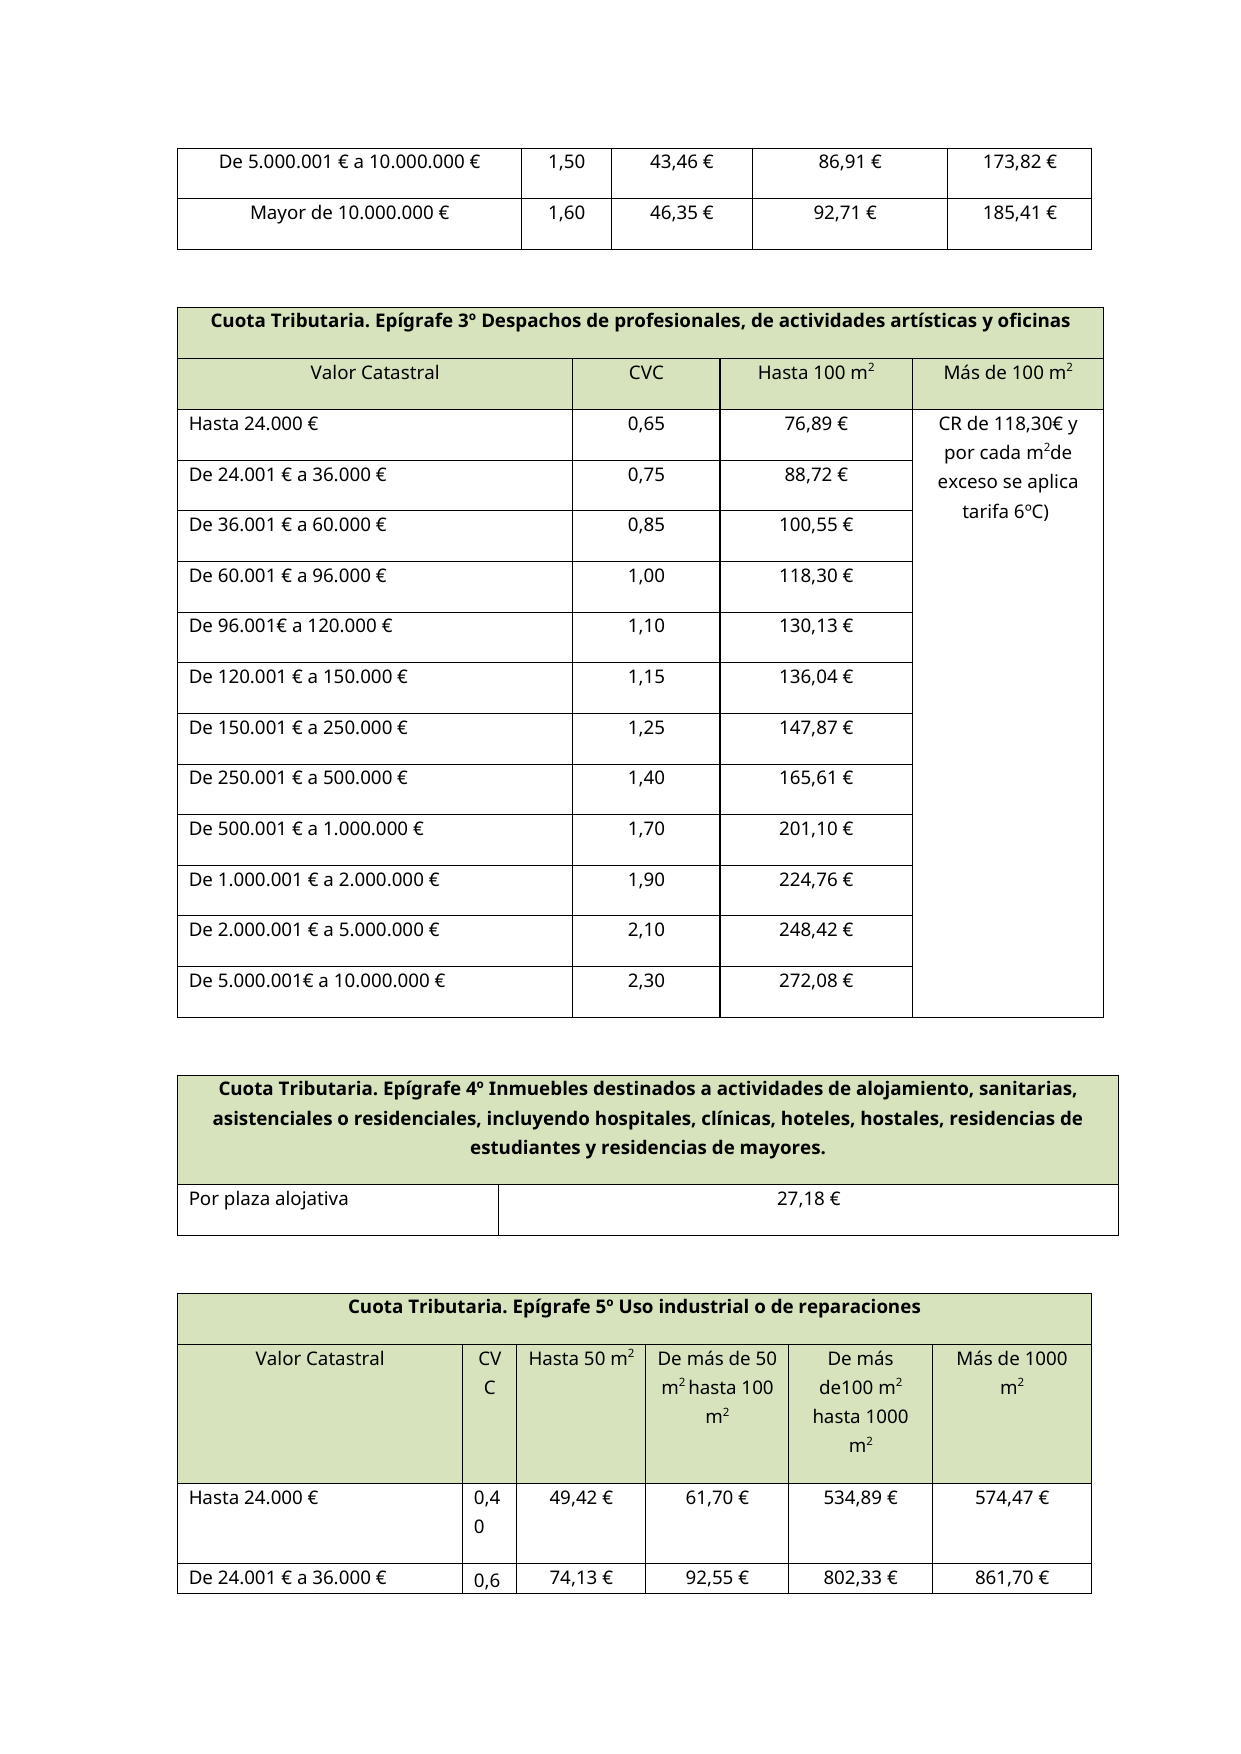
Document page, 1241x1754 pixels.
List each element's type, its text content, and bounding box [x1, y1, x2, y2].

table_header Cuota Tributaria. Epígrafe 5º Uso industrial o de reparaciones [178, 1294, 1091, 1344]
table_cell 92,55 € [646, 1564, 788, 1593]
table_cell 0,40 [463, 1484, 516, 1563]
table_cell 61,70 € [646, 1484, 788, 1563]
table_cell 248,42 € [721, 916, 912, 966]
table_cell De 96.001€ a 120.000 € [178, 613, 572, 662]
table_cell De 5.000.001€ a 10.000.000 € [178, 967, 572, 1017]
table_cell CVC [463, 1345, 516, 1483]
table_cell 0,75 [573, 461, 719, 510]
table_cell 574,47 € [933, 1484, 1091, 1563]
table_cell 74,13 € [517, 1564, 645, 1593]
table_cell 201,10 € [721, 815, 912, 865]
table_cell De 1.000.001 € a 2.000.000 € [178, 866, 572, 915]
table_cell 1,00 [573, 562, 719, 612]
table_cell Hasta 24.000 € [178, 410, 572, 460]
table_cell 0,65 [573, 410, 719, 460]
table_cell De 2.000.001 € a 5.000.000 € [178, 916, 572, 966]
table_cell De más de 50 m2 hasta 100 m2 [646, 1345, 788, 1483]
table_cell 1,15 [573, 663, 719, 713]
table_cell De 120.001 € a 150.000 € [178, 663, 572, 713]
table_cell Hasta 50 m2 [517, 1345, 645, 1483]
table_cell Hasta 24.000 € [178, 1484, 462, 1563]
table_cell 136,04 € [721, 663, 912, 713]
table_cell De más de100 m2 hasta 1000 m2 [789, 1345, 932, 1483]
table_cell 165,61 € [721, 765, 912, 814]
table_cell Mayor de 10.000.000 € [178, 199, 521, 249]
table_cell De 250.001 € a 500.000 € [178, 765, 572, 814]
table_cell 92,71 € [753, 199, 947, 249]
table_cell 224,76 € [721, 866, 912, 915]
table_cell 118,30 € [721, 562, 912, 612]
table_cell 1,50 [522, 149, 611, 198]
table_cell 130,13 € [721, 613, 912, 662]
table_cell 173,82 € [948, 149, 1091, 198]
table_cell 100,55 € [721, 511, 912, 561]
table_cell Valor Catastral [178, 359, 572, 409]
table_cell De 24.001 € a 36.000 € [178, 461, 572, 510]
table_cell De 5.000.001 € a 10.000.000 € [178, 149, 521, 198]
table_cell 2,10 [573, 916, 719, 966]
table_cell 2,30 [573, 967, 719, 1017]
table_cell CVC [573, 359, 719, 409]
table_cell De 24.001 € a 36.000 € [178, 1564, 462, 1593]
table_cell 76,89 € [721, 410, 912, 460]
table_cell 49,42 € [517, 1484, 645, 1563]
table_cell 1,60 [522, 199, 611, 249]
table_cell 1,25 [573, 714, 719, 763]
table_cell 861,70 € [933, 1564, 1091, 1593]
table_cell 1,40 [573, 765, 719, 814]
table_cell 1,90 [573, 866, 719, 915]
table_cell 802,33 € [789, 1564, 932, 1593]
table_cell 1,10 [573, 613, 719, 662]
table_cell 147,87 € [721, 714, 912, 763]
table_cell De 500.001 € a 1.000.000 € [178, 815, 572, 865]
table_cell 0,6 [463, 1564, 516, 1593]
table_cell Valor Catastral [178, 1345, 462, 1483]
table_cell De 36.001 € a 60.000 € [178, 511, 572, 561]
table_header Cuota Tributaria. Epígrafe 4º Inmuebles destinados a actividades de alojamiento, sanitarias, asistenciales o residenciales, incluyendo hospitales, clínicas, hoteles, hostales, residencias de estudiantes y residencias de mayores. [178, 1076, 1118, 1184]
table_cell 86,91 € [753, 149, 947, 198]
table_cell De 150.001 € a 250.000 € [178, 714, 572, 763]
table_cell 88,72 € [721, 461, 912, 510]
table_header Cuota Tributaria. Epígrafe 3º Despachos de profesionales, de actividades artísticas y oficinas [178, 308, 1103, 358]
table_cell 1,70 [573, 815, 719, 865]
table_cell 0,85 [573, 511, 719, 561]
table_cell 272,08 € [721, 967, 912, 1017]
table_cell 43,46 € [612, 149, 752, 198]
table_cell CR de 118,30€ y por cada m2de exceso se aplica tarifa 6ºC) [913, 410, 1103, 1017]
table_cell Por plaza alojativa [178, 1185, 498, 1235]
table_cell Más de 1000 m2 [933, 1345, 1091, 1483]
table_cell 46,35 € [612, 199, 752, 249]
table_cell 27,18 € [499, 1185, 1118, 1235]
table_cell De 60.001 € a 96.000 € [178, 562, 572, 612]
table_cell 185,41 € [948, 199, 1091, 249]
table_cell Hasta 100 m2 [721, 359, 912, 409]
table_cell Más de 100 m2 [913, 359, 1103, 409]
table_cell 534,89 € [789, 1484, 932, 1563]
